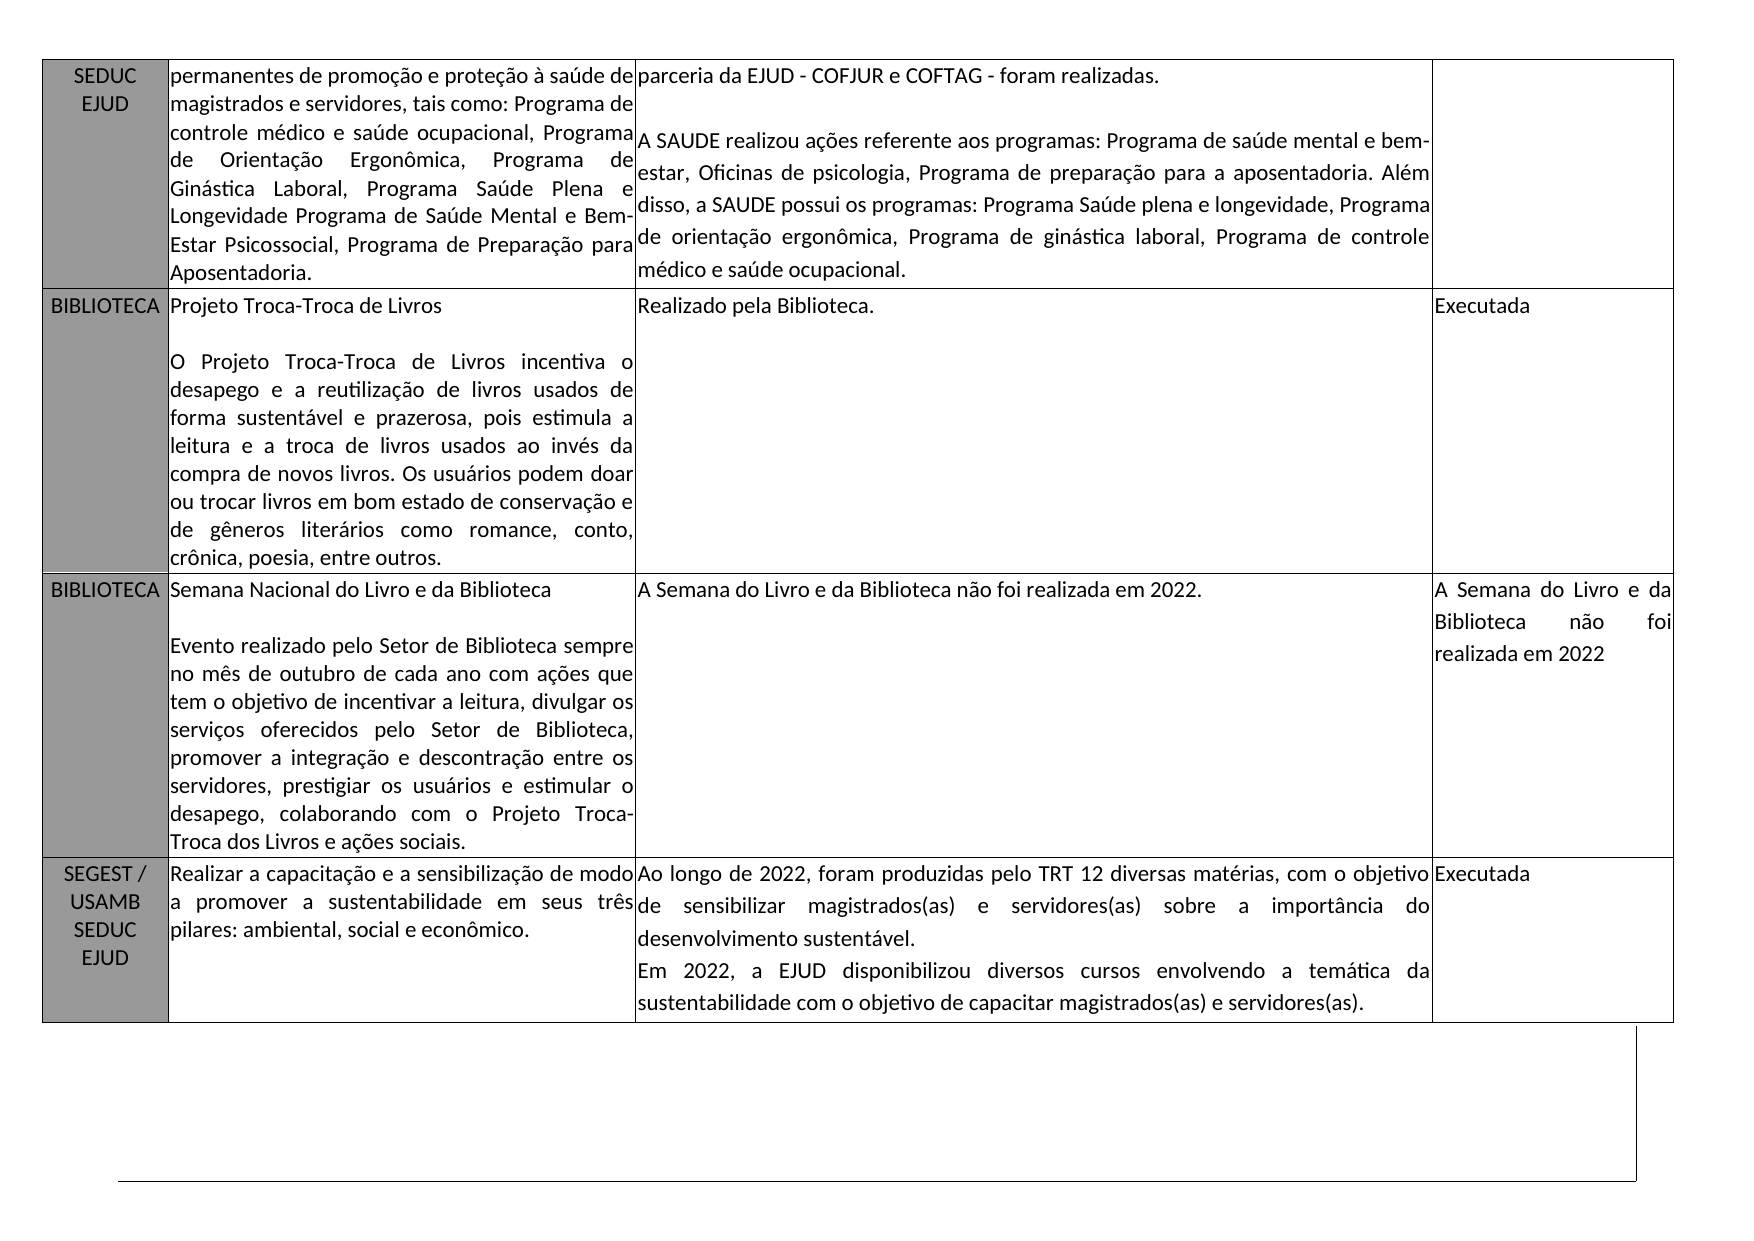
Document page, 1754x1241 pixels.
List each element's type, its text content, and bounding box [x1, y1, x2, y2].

table_cell [1433, 60, 1673, 288]
table_cell SEGEST / USAMB SEDUC EJUD [43, 858, 168, 1022]
table_cell A Semana do Livro e da Biblioteca não foi realizada em 2022 [1433, 574, 1673, 857]
table_cell SEDUC EJUD [43, 60, 168, 288]
table_cell Executada [1433, 858, 1673, 1022]
table_cell Realizado pela Biblioteca. [636, 289, 1432, 572]
table_cell Ao longo de 2022, foram produzidas pelo TRT 12 diversas matérias, com o objetivo de sensibilizar magistrados(as) e servidores(as) sobre a importância do desenvolvimento sustentável. Em 2022, a EJUD disponibilizou diversos cursos envolvendo a temática da sustentabilidade com o objetivo de capacitar magistrados(as) e servidores(as). [636, 858, 1432, 1022]
table_cell BIBLIOTECA [43, 574, 168, 857]
table_cell A Semana do Livro e da Biblioteca não foi realizada em 2022. [636, 574, 1432, 857]
table_cell Projeto Troca-Troca de Livros O Projeto Troca-Troca de Livros incentiva o desapego e a reutilização de livros usados de forma sustentável e prazerosa, pois estimula a leitura e a troca de livros usados ao invés da compra de novos livros. Os usuários podem doar ou trocar livros em bom estado de conservação e de gêneros literários como romance, conto, crônica, poesia, entre outros. [169, 289, 635, 572]
table_cell parceria da EJUD - COFJUR e COFTAG - foram realizadas. A SAUDE realizou ações referente aos programas: Programa de saúde mental e bem-estar, Oficinas de psicologia, Programa de preparação para a aposentadoria. Além disso, a SAUDE possui os programas: Programa Saúde plena e longevidade, Programa de orientação ergonômica, Programa de ginástica laboral, Programa de controle médico e saúde ocupacional. [636, 60, 1432, 288]
table_cell Semana Nacional do Livro e da Biblioteca Evento realizado pelo Setor de Biblioteca sempre no mês de outubro de cada ano com ações que tem o objetivo de incentivar a leitura, divulgar os serviços oferecidos pelo Setor de Biblioteca, promover a integração e descontração entre os servidores, prestigiar os usuários e estimular o desapego, colaborando com o Projeto Troca-Troca dos Livros e ações sociais. [169, 574, 635, 857]
table_cell Realizar a capacitação e a sensibilização de modo a promover a sustentabilidade em seus três pilares: ambiental, social e econômico. [169, 858, 635, 1022]
table_cell BIBLIOTECA [43, 289, 168, 572]
table_cell permanentes de promoção e proteção à saúde de magistrados e servidores, tais como: Programa de controle médico e saúde ocupacional, Programa de Orientação Ergonômica, Programa de Ginástica Laboral, Programa Saúde Plena e Longevidade Programa de Saúde Mental e Bem-Estar Psicossocial, Programa de Preparação para Aposentadoria. [169, 60, 635, 288]
table_cell Executada [1433, 289, 1673, 572]
